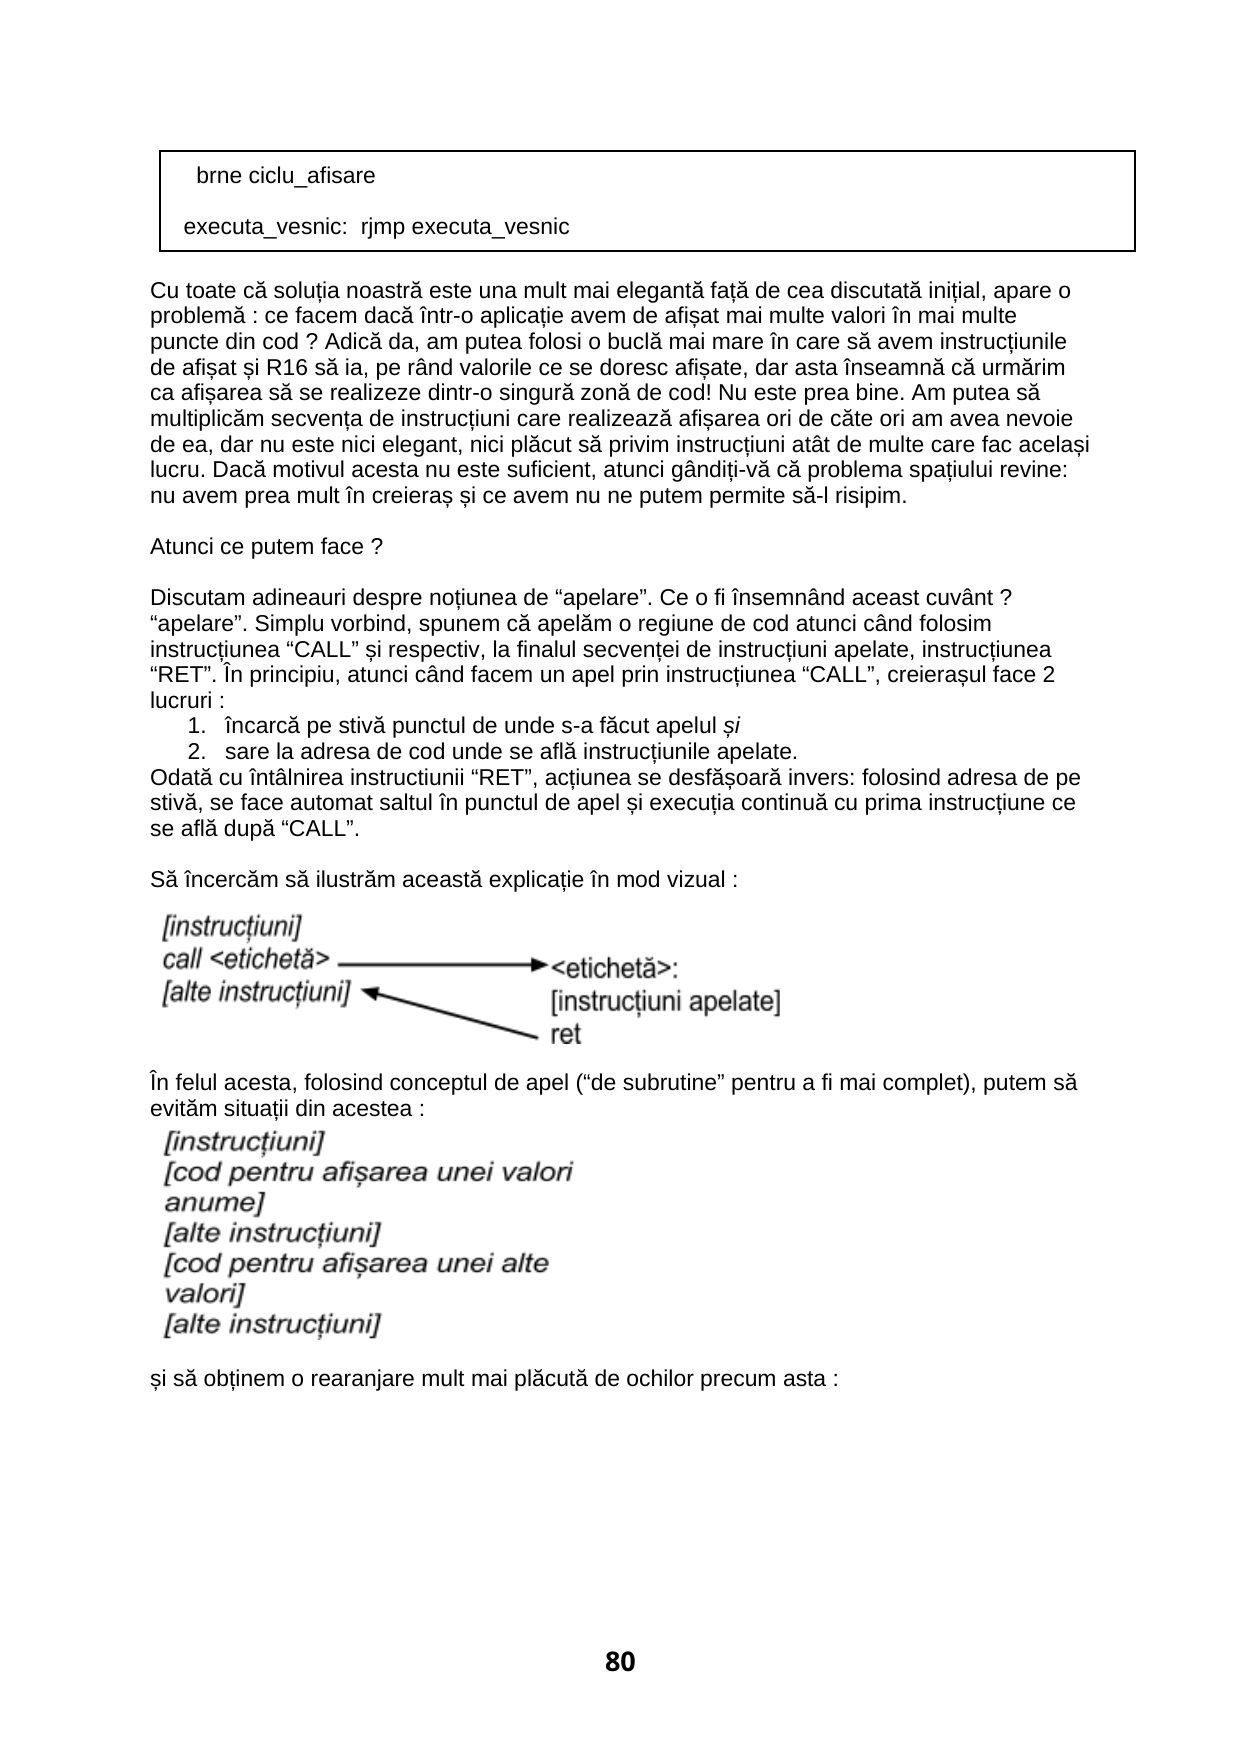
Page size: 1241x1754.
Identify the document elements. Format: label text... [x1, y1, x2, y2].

picture [150, 1121, 574, 1340]
text Discutam adineauri despre noțiunea de “apelare”. Ce o fi însemnând aceast cuvânt ? “apelare”. Simplu vorbind, spunem că apelăm o regiune de cod atunci când folosim instrucțiunea “CALL” și respectiv, la finalul secvenței de instrucțiuni apelate, instrucțiunea “RET”. În principiu, atunci când facem un apel prin instrucțiunea “CALL”, creierașul face 2 lucruri : [150, 585, 1091, 713]
text În felul acesta, folosind conceptul de apel (“de subrutine” pentru a fi mai complet), putem să evităm situații din acestea : [150, 1070, 1091, 1121]
text Odată cu întâlnirea instructiunii “RET”, acțiunea se desfășoară invers: folosind adresa de pe stivă, se face automat saltul în punctul de apel și execuția continuă cu prima instrucțiune ce se află după “CALL”. [150, 764, 1091, 841]
text Cu toate că soluția noastră este una mult mai elegantă față de cea discutată inițial, apare o problemă : ce facem dacă într-o aplicație avem de afișat mai multe valori în mai multe puncte din cod ? Adică da, am putea folosi o buclă mai mare în care să avem instrucțiunile de afișat și R16 să ia, pe rând valorile ce se doresc afișate, dar asta înseamnă că urmărim ca afișarea să se realizeze dintr-o singură zonă de cod! Nu este prea bine. Am putea să multiplicăm secvența de instrucțiuni care realizează afișarea ori de căte ori am avea nevoie de ea, dar nu este nici elegant, nici plăcut să privim instrucțiuni atât de multe care fac același lucru. Dacă motivul acesta nu este suficient, atunci gândiți-vă că problema spațiului revine: nu avem prea mult în creieraș și ce avem nu ne putem permite să-l risipim. [150, 277, 1091, 508]
picture [150, 892, 780, 1044]
text și să obținem o rearanjare mult mai plăcută de ochilor precum asta : [150, 1365, 1091, 1391]
list sare la adresa de cod unde se află instrucțiunile apelate. [187, 739, 1091, 764]
list încarcă pe stivă punctul de unde s-a făcut apelul și [187, 713, 1091, 739]
text Atunci ce putem face ? [150, 534, 1091, 559]
table_header brne ciclu_afisare executa_vesnic: rjmp executa_vesnic [161, 152, 1134, 250]
text Să încercăm să ilustrăm această explicație în mod vizual : [150, 867, 1091, 892]
